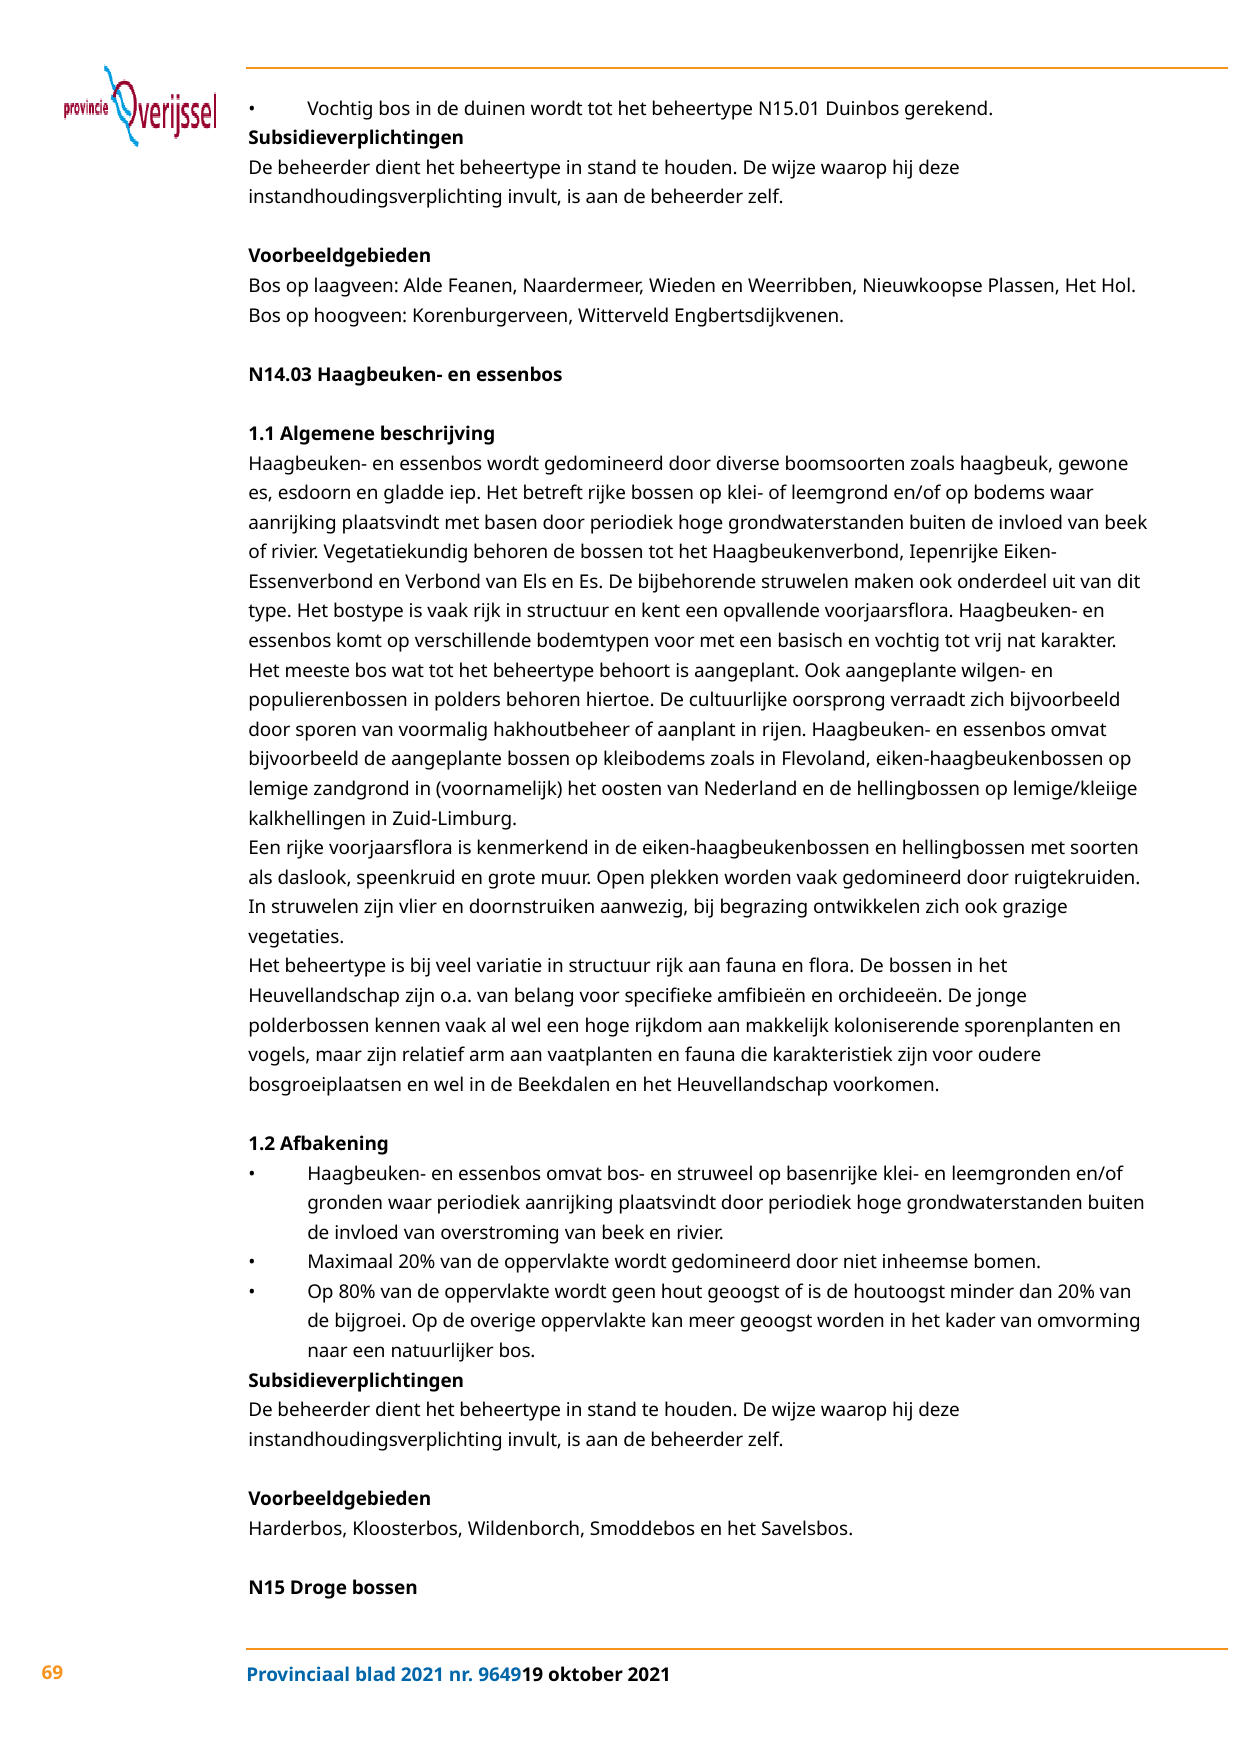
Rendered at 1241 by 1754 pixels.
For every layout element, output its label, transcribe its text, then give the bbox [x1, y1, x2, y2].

text 1.1 Algemene beschrijving [248, 420, 1152, 446]
text Een rijke voorjaarsflora is kenmerkend in de eiken-haagbeukenbossen en hellingbossen met soorten als daslook, speenkruid en grote muur. Open plekken worden vaak gedomineerd door ruigtekruiden. In struwelen zijn vlier en doornstruiken aanwezig, bij begrazing ontwikkelen zich ook grazige vegetaties. [248, 834, 1152, 949]
text Het beheertype is bij veel variatie in structuur rijk aan fauna en flora. De bossen in het Heuvellandschap zijn o.a. van belang voor specifieke amfibieën en orchideeën. De jonge polderbossen kennen vaak al wel een hoge rijkdom aan makkelijk koloniserende sporenplanten en vogels, maar zijn relatief arm aan vaatplanten en fauna die karakteristiek zijn voor oudere bosgroeiplaatsen en wel in de Beekdalen en het Heuvellandschap voorkomen. [248, 953, 1152, 1097]
list Haagbeuken- en essenbos omvat bos- en struweel op basenrijke klei- en leemgronden en/of gronden waar periodiek aanrijking plaatsvindt door periodiek hoge grondwaterstanden buiten de invloed van overstroming van beek en rivier. [248, 1160, 1152, 1245]
text 1.2 Afbakening [248, 1130, 1152, 1156]
text Subsidieverplichtingen [248, 124, 1152, 150]
text De beheerder dient het beheertype in stand te houden. De wijze waarop hij deze instandhoudingsverplichting invult, is aan de beheerder zelf. [248, 154, 1152, 209]
list Op 80% van de oppervlakte wordt geen hout geoogst of is de houtoogst minder dan 20% van de bijgroei. Op de overige oppervlakte kan meer geoogst worden in het kader van omvorming naar een natuurlijker bos. [248, 1278, 1152, 1363]
text Harderbos, Kloosterbos, Wildenborch, Smoddebos en het Savelsbos. [248, 1515, 1152, 1541]
text Voorbeeldgebieden [248, 243, 1152, 268]
text Voorbeeldgebieden [248, 1485, 1152, 1511]
text Het meeste bos wat tot het beheertype behoort is aangeplant. Ook aangeplante wilgen- en populierenbossen in polders behoren hiertoe. De cultuurlijke oorsprong verraadt zich bijvoorbeeld door sporen van voormalig hakhoutbeheer of aanplant in rijen. Haagbeuken- en essenbos omvat bijvoorbeeld de aangeplante bossen op kleibodems zoals in Flevoland, eiken-haagbeukenbossen op lemige zandgrond in (voornamelijk) het oosten van Nederland en de hellingbossen op lemige/kleiige kalkhellingen in Zuid-Limburg. [248, 657, 1152, 831]
text De beheerder dient het beheertype in stand te houden. De wijze waarop hij deze instandhoudingsverplichting invult, is aan de beheerder zelf. [248, 1396, 1152, 1452]
text N15 Droge bossen [248, 1574, 1152, 1600]
text Bos op hoogveen: Korenburgerveen, Witterveld Engbertsdijkvenen. [248, 302, 1152, 328]
list Maximaal 20% van de oppervlakte wordt gedomineerd door niet inheemse bomen. [248, 1248, 1152, 1274]
picture [41, 47, 231, 172]
text N14.03 Haagbeuken- en essenbos [248, 361, 1152, 387]
list Vochtig bos in de duinen wordt tot het beheertype N15.01 Duinbos gerekend. [248, 95, 1152, 121]
text Haagbeuken- en essenbos wordt gedomineerd door diverse boomsoorten zoals haagbeuk, gewone es, esdoorn en gladde iep. Het betreft rijke bossen op klei- of leemgrond en/of op bodems waar aanrijking plaatsvindt met basen door periodiek hoge grondwaterstanden buiten de invloed van beek of rivier. Vegetatiekundig behoren de bossen tot het Haagbeukenverbond, Iepenrijke Eiken-Essenverbond en Verbond van Els en Es. De bijbehorende struwelen maken ook onderdeel uit van dit type. Het bostype is vaak rijk in structuur en kent een opvallende voorjaarsflora. Haagbeuken- en essenbos komt op verschillende bodemtypen voor met een basisch en vochtig tot vrij nat karakter. [248, 450, 1152, 653]
text Subsidieverplichtingen [248, 1367, 1152, 1393]
text Bos op laagveen: Alde Feanen, Naardermeer, Wieden en Weerribben, Nieuwkoopse Plassen, Het Hol. [248, 272, 1152, 298]
